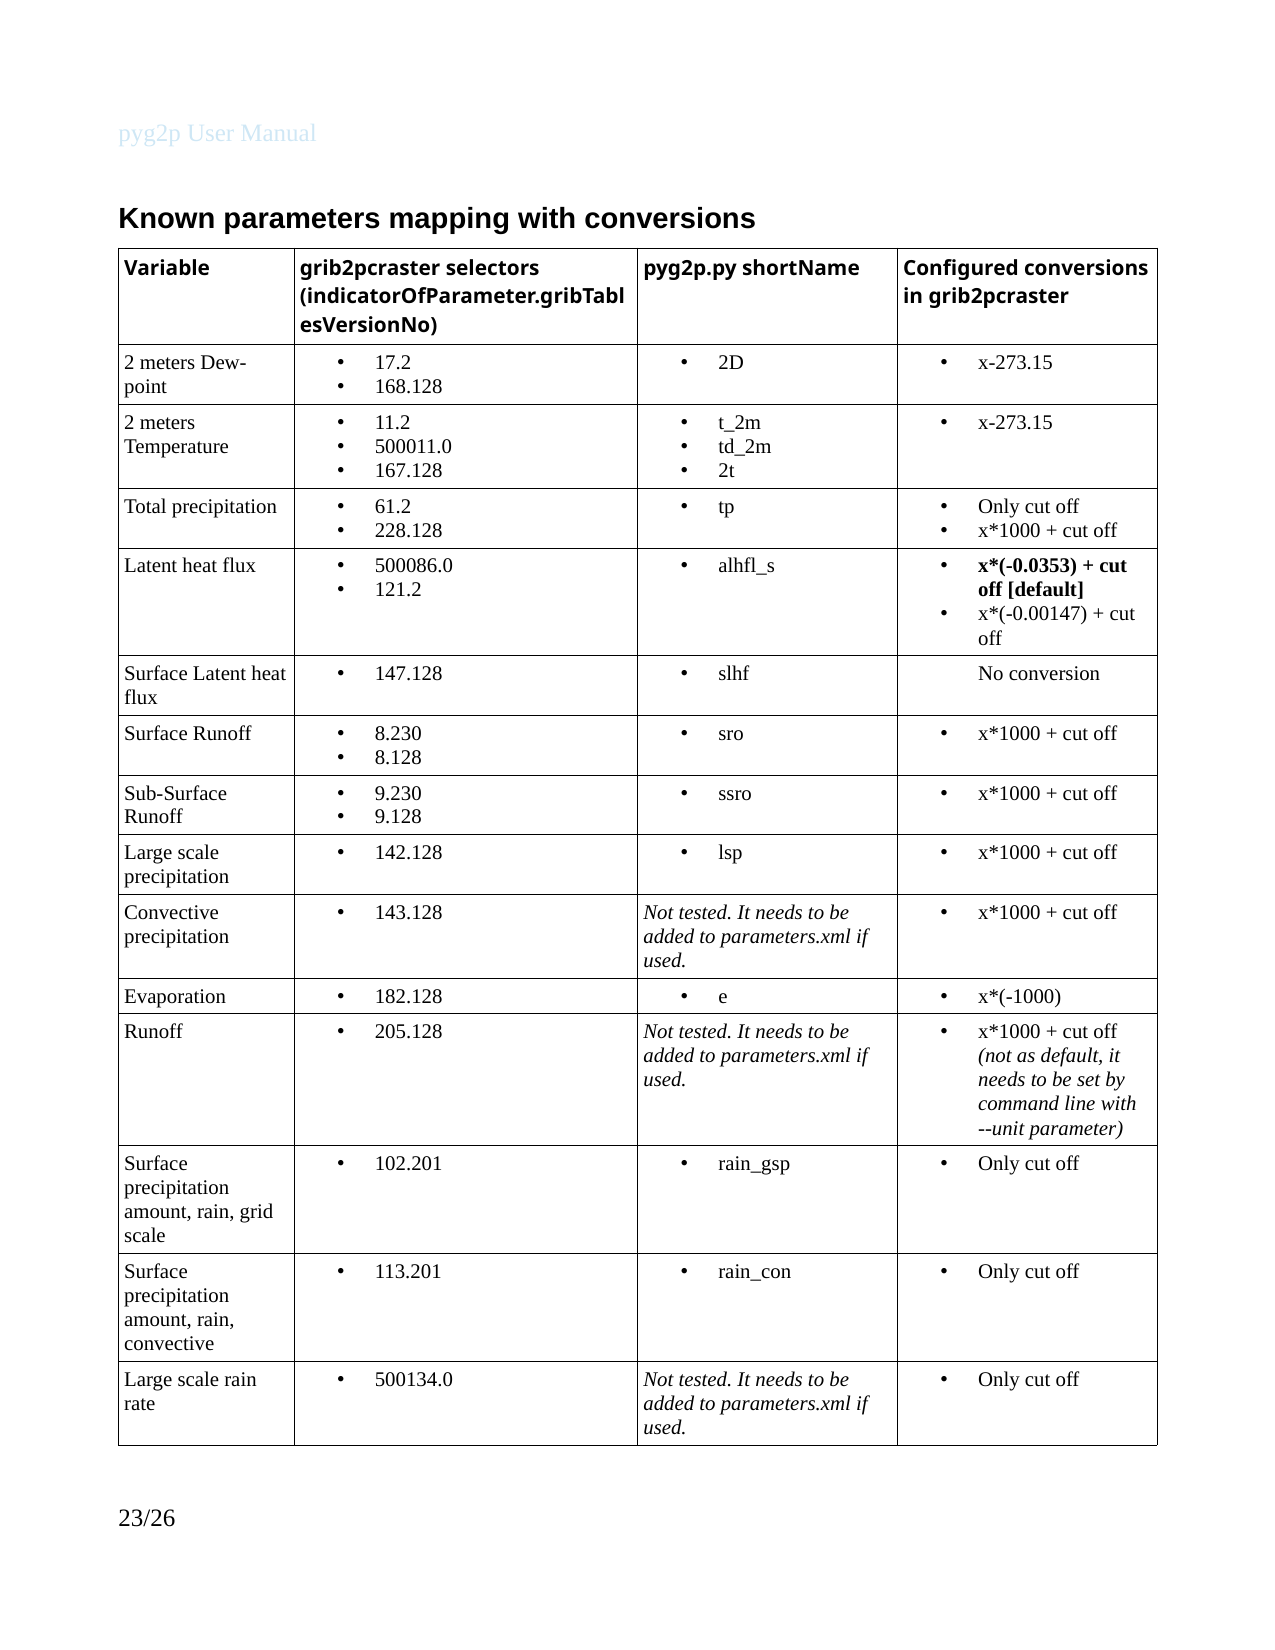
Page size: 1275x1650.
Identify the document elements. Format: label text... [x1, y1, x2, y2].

table_cell Large scale rain rate [119, 1362, 294, 1444]
table_cell alhfl_s [638, 549, 897, 655]
table_cell 2 meters Temperature [119, 405, 294, 488]
table_cell Surface precipitation amount, rain, convective [119, 1254, 294, 1361]
table_header grib2pcraster selectors (indicatorOfParameter.gribTablesVersionNo) [295, 249, 637, 344]
table_cell x*1000 + cut off (not as default, it needs to be set by command line with --unit parameter) [898, 1014, 1157, 1145]
table_cell 2D [638, 345, 897, 404]
table_cell rain_gsp [638, 1146, 897, 1253]
table_cell x*1000 + cut off [898, 895, 1157, 978]
table_cell Runoff [119, 1014, 294, 1145]
table_cell 2 meters Dew-point [119, 345, 294, 404]
table_cell sro [638, 716, 897, 774]
table_cell Evaporation [119, 979, 294, 1013]
table_cell 11.2 500011.0 167.128 [295, 405, 637, 488]
table_cell x*(-0.0353) + cut off [default] x*(-0.00147) + cut off [898, 549, 1157, 655]
table_cell e [638, 979, 897, 1013]
table_header pyg2p.py shortName [638, 249, 897, 344]
table_cell 61.2 228.128 [295, 489, 637, 547]
table_cell 500086.0 121.2 [295, 549, 637, 655]
table_cell tp [638, 489, 897, 547]
table_cell Surface precipitation amount, rain, grid scale [119, 1146, 294, 1253]
table_cell Not tested. It needs to be added to parameters.xml if used. [638, 895, 897, 978]
table_cell Not tested. It needs to be added to parameters.xml if used. [638, 1014, 897, 1145]
table_cell Surface Latent heat flux [119, 656, 294, 715]
table_cell Surface Runoff [119, 716, 294, 774]
table_cell 9.230 9.128 [295, 776, 637, 834]
table_cell Total precipitation [119, 489, 294, 547]
table_cell Sub-Surface Runoff [119, 776, 294, 834]
table_cell 147.128 [295, 656, 637, 715]
table_cell Large scale precipitation [119, 835, 294, 894]
table_cell x*1000 + cut off [898, 835, 1157, 894]
table_cell rain_con [638, 1254, 897, 1361]
table_cell 113.201 [295, 1254, 637, 1361]
table_header Configured conversions in grib2pcraster [898, 249, 1157, 344]
table_cell No conversion [898, 656, 1157, 715]
table_cell 500134.0 [295, 1362, 637, 1444]
table_cell Only cut off x*1000 + cut off [898, 489, 1157, 547]
table_cell x-273.15 [898, 405, 1157, 488]
table_cell x*1000 + cut off [898, 776, 1157, 834]
table_cell 205.128 [295, 1014, 637, 1145]
table_cell Only cut off [898, 1254, 1157, 1361]
table_cell t_2m td_2m 2t [638, 405, 897, 488]
table_cell x*(-1000) [898, 979, 1157, 1013]
table_cell 143.128 [295, 895, 637, 978]
table_cell Latent heat flux [119, 549, 294, 655]
table_cell Not tested. It needs to be added to parameters.xml if used. [638, 1362, 897, 1444]
table_cell 142.128 [295, 835, 637, 894]
table_cell Convective precipitation [119, 895, 294, 978]
subtitle Known parameters mapping with conversions [118, 201, 1157, 235]
table_cell 182.128 [295, 979, 637, 1013]
table_header Variable [119, 249, 294, 344]
table_cell x*1000 + cut off [898, 716, 1157, 774]
table_cell 8.230 8.128 [295, 716, 637, 774]
table_cell lsp [638, 835, 897, 894]
table_cell x-273.15 [898, 345, 1157, 404]
table_cell Only cut off [898, 1146, 1157, 1253]
table_cell 102.201 [295, 1146, 637, 1253]
table_cell slhf [638, 656, 897, 715]
table_cell 17.2 168.128 [295, 345, 637, 404]
table_cell Only cut off [898, 1362, 1157, 1444]
table_cell ssro [638, 776, 897, 834]
